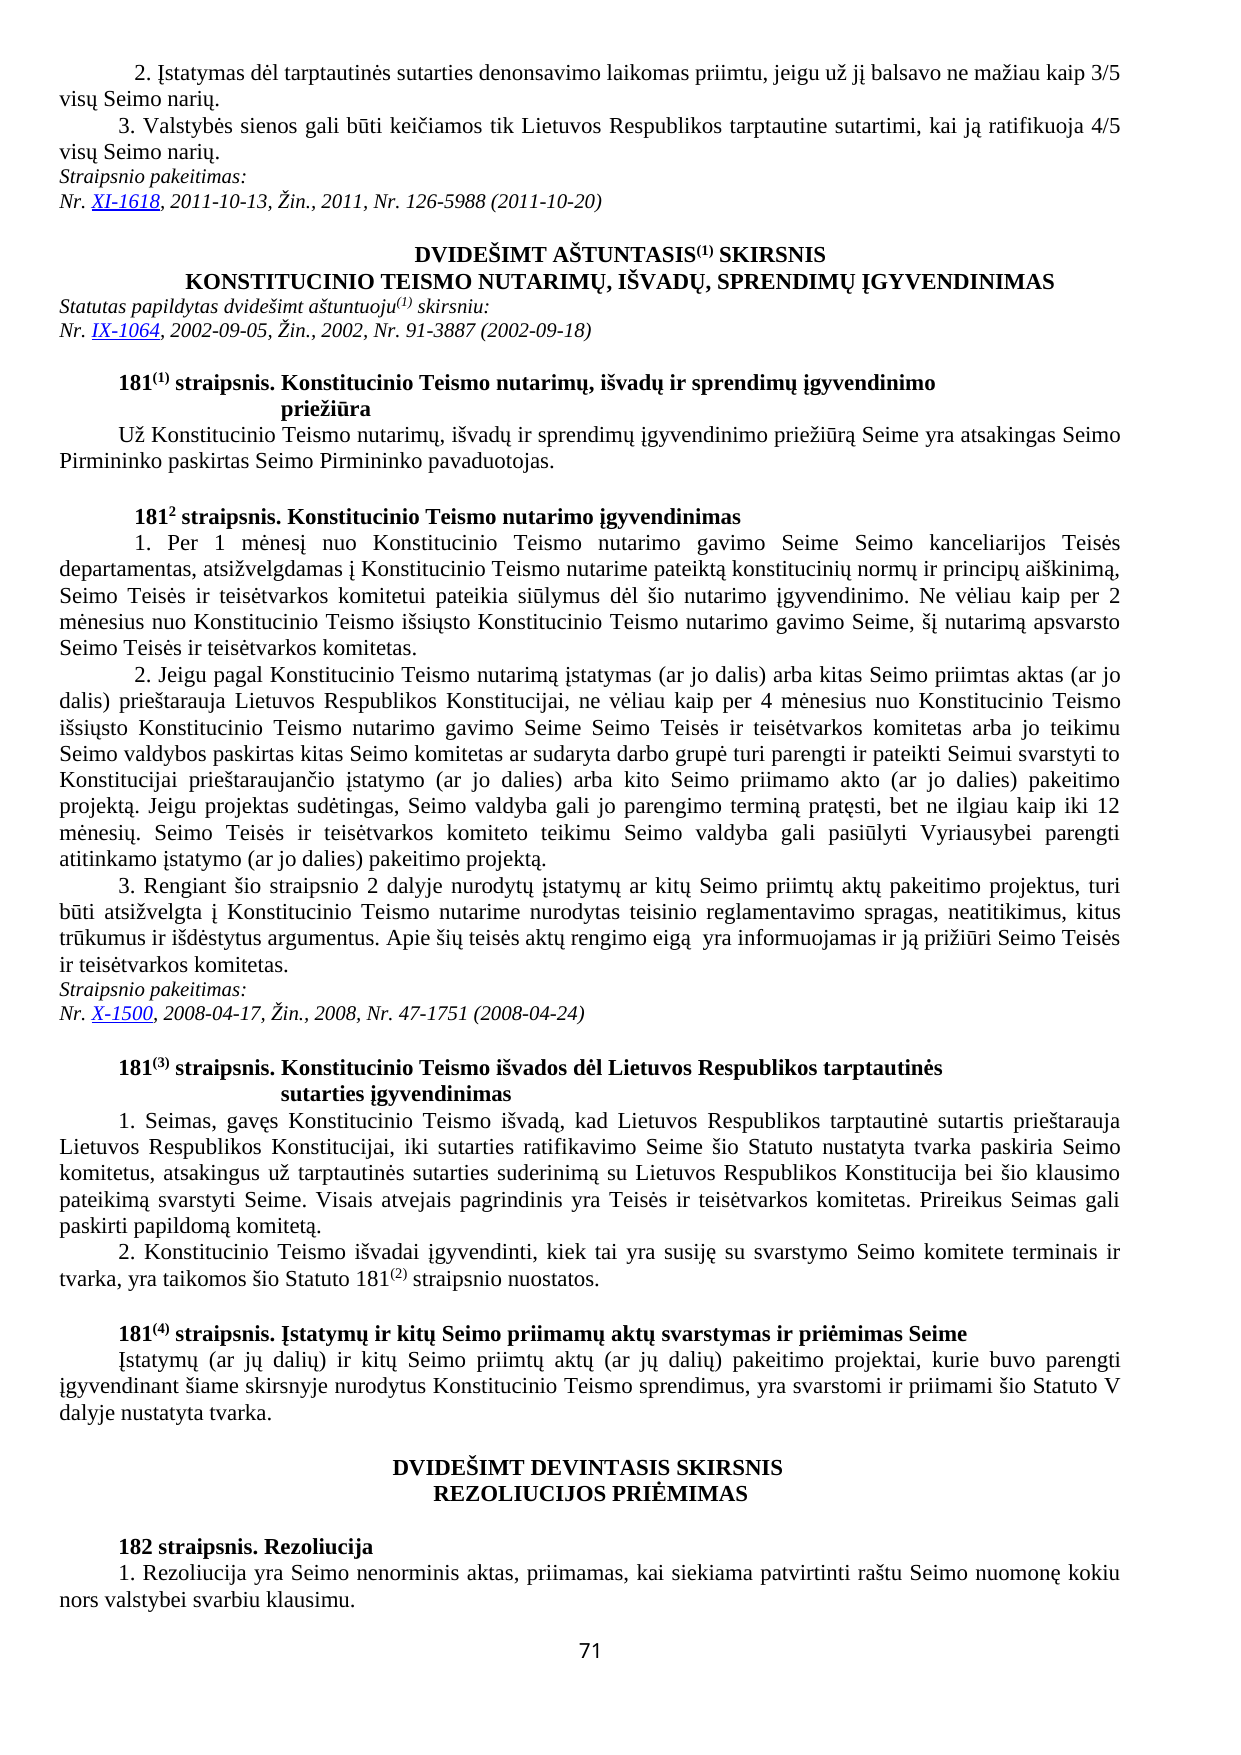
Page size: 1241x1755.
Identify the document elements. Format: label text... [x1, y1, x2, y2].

text 181(4) straipsnis. Įstatymų ir kitų Seimo priimamų aktų svarstymas ir priėmimas Seime [59, 1320, 1122, 1346]
text Už Konstitucinio Teismo nutarimų, išvadų ir sprendimų įgyvendinimo priežiūrą Seime yra atsakingas Seimo Pirmininko paskirtas Seimo Pirmininko pavaduotojas. [59, 421, 1122, 474]
text 181(3) straipsnis. Konstitucinio Teismo išvados dėl Lietuvos Respublikos tarptautinės [59, 1054, 1122, 1080]
text DVIDEŠIMT AŠTUNTASIS(1) SKIRSNIS [59, 241, 1122, 268]
text 1. Per 1 mėnesį nuo Konstitucinio Teismo nutarimo gavimo Seime Seimo kanceliarijos Teisės departamentas, atsižvelgdamas į Konstitucinio Teismo nutarime pateiktą konstitucinių normų ir principų aiškinimą, Seimo Teisės ir teisėtvarkos komitetui pateikia siūlymus dėl šio nutarimo įgyvendinimo. Ne vėliau kaip per 2 mėnesius nuo Konstitucinio Teismo išsiųsto Konstitucinio Teismo nutarimo gavimo Seime, šį nutarimą apsvarsto Seimo Teisės ir teisėtvarkos komitetas. [59, 529, 1122, 661]
text REZOLIUCIJOS PRIĖMIMAS [59, 1480, 1122, 1507]
text 2. Jeigu pagal Konstitucinio Teismo nutarimą įstatymas (ar jo dalis) arba kitas Seimo priimtas aktas (ar jo dalis) prieštarauja Lietuvos Respublikos Konstitucijai, ne vėliau kaip per 4 mėnesius nuo Konstitucinio Teismo išsiųsto Konstitucinio Teismo nutarimo gavimo Seime Seimo Teisės ir teisėtvarkos komitetas arba jo teikimu Seimo valdybos paskirtas kitas Seimo komitetas ar sudaryta darbo grupė turi parengti ir pateikti Seimui svarstyti to Konstitucijai prieštaraujančio įstatymo (ar jo dalies) arba kito Seimo priimamo akto (ar jo dalies) pakeitimo projektą. Jeigu projektas sudėtingas, Seimo valdyba gali jo parengimo terminą pratęsti, bet ne ilgiau kaip iki 12 mėnesių. Seimo Teisės ir teisėtvarkos komiteto teikimu Seimo valdyba gali pasiūlyti Vyriausybei parengti atitinkamo įstatymo (ar jo dalies) pakeitimo projektą. [59, 661, 1122, 872]
text Statutas papildytas dvidešimt aštuntuoju(1) skirsniu: [59, 294, 1122, 318]
text 181(1) straipsnis. Konstitucinio Teismo nutarimų, išvadų ir sprendimų įgyvendinimo [59, 368, 1122, 395]
text 1812 straipsnis. Konstitucinio Teismo nutarimo įgyvendinimas [59, 503, 1122, 529]
text 1. Rezoliucija yra Seimo nenorminis aktas, priimamas, kai siekiama patvirtinti raštu Seimo nuomonę kokiu nors valstybei svarbiu klausimu. [59, 1559, 1122, 1612]
text Straipsnio pakeitimas: [59, 977, 1122, 1001]
text 3. Rengiant šio straipsnio 2 dalyje nurodytų įstatymų ar kitų Seimo priimtų aktų pakeitimo projektus, turi būti atsižvelgta į Konstitucinio Teismo nutarime nurodytas teisinio reglamentavimo spragas, neatitikimus, kitus trūkumus ir išdėstytus argumentus. Apie šių teisės aktų rengimo eigą yra informuojamas ir ją prižiūri Seimo Teisės ir teisėtvarkos komitetas. [59, 872, 1122, 977]
text 182 straipsnis. Rezoliucija [59, 1533, 1122, 1559]
text Nr. IX-1064, 2002-09-05, Žin., 2002, Nr. 91-3887 (2002-09-18) [59, 318, 1122, 342]
text KONSTITUCINIO TEISMO NUTARIMŲ, IŠVADŲ, SPRENDIMŲ ĮGYVENDINIMAS [59, 268, 1122, 294]
text sutarties įgyvendinimas [59, 1080, 1122, 1107]
text Nr. XI-1618, 2011-10-13, Žin., 2011, Nr. 126-5988 (2011-10-20) [59, 188, 1122, 213]
text 1. Seimas, gavęs Konstitucinio Teismo išvadą, kad Lietuvos Respublikos tarptautinė sutartis prieštarauja Lietuvos Respublikos Konstitucijai, iki sutarties ratifikavimo Seime šio Statuto nustatyta tvarka paskiria Seimo komitetus, atsakingus už tarptautinės sutarties suderinimą su Lietuvos Respublikos Konstitucija bei šio klausimo pateikimą svarstyti Seime. Visais atvejais pagrindinis yra Teisės ir teisėtvarkos komitetas. Prireikus Seimas gali paskirti papildomą komitetą. [59, 1107, 1122, 1238]
text 3. Valstybės sienos gali būti keičiamos tik Lietuvos Respublikos tarptautine sutartimi, kai ją ratifikuoja 4/5 visų Seimo narių. [59, 112, 1122, 164]
text DVIDEŠIMT DEVINTASIS SKIRSNIS [59, 1454, 1122, 1480]
text Nr. X-1500, 2008-04-17, Žin., 2008, Nr. 47-1751 (2008-04-24) [59, 1001, 1122, 1025]
text 2. Įstatymas dėl tarptautinės sutarties denonsavimo laikomas priimtu, jeigu už jį balsavo ne mažiau kaip 3/5 visų Seimo narių. [59, 59, 1122, 112]
text Įstatymų (ar jų dalių) ir kitų Seimo priimtų aktų (ar jų dalių) pakeitimo projektai, kurie buvo parengti įgyvendinant šiame skirsnyje nurodytus Konstitucinio Teismo sprendimus, yra svarstomi ir priimami šio Statuto V dalyje nustatyta tvarka. [59, 1346, 1122, 1425]
text 2. Konstitucinio Teismo išvadai įgyvendinti, kiek tai yra susiję su svarstymo Seimo komitete terminais ir tvarka, yra taikomos šio Statuto 181(2) straipsnio nuostatos. [59, 1238, 1122, 1291]
text priežiūra [59, 395, 1122, 421]
text Straipsnio pakeitimas: [59, 164, 1122, 188]
